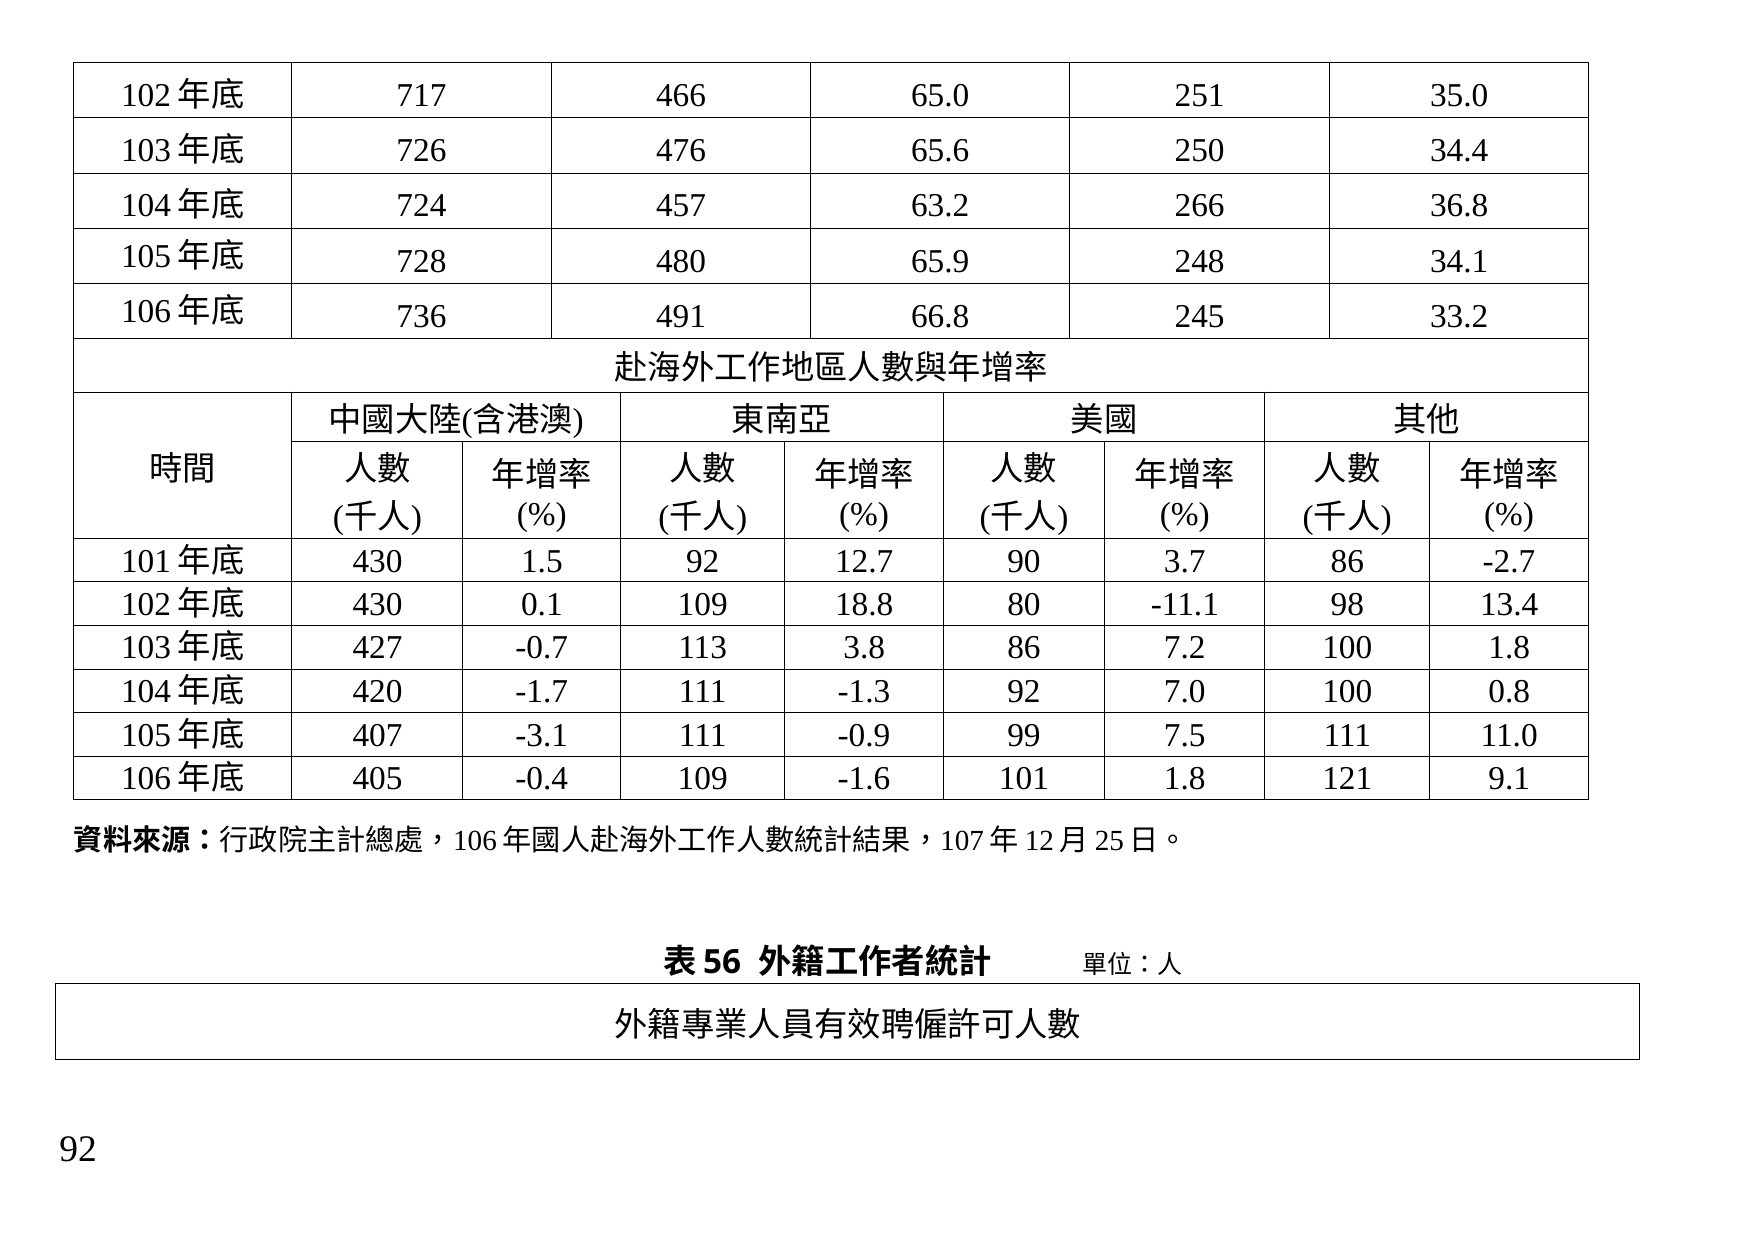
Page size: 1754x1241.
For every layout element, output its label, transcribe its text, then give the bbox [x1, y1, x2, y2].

table_cell 90 [944, 539, 1104, 581]
table_cell 407 [292, 713, 462, 756]
table_cell 人數 (千人) [944, 442, 1104, 538]
table_cell -1.6 [785, 757, 943, 799]
table_cell 103年底 [74, 626, 291, 669]
table_cell 111 [621, 713, 784, 756]
table_cell -1.3 [785, 670, 943, 712]
table_cell 476 [552, 118, 810, 172]
table_cell 13.4 [1430, 582, 1588, 624]
table_cell 65.0 [811, 63, 1069, 117]
table_cell 33.2 [1330, 284, 1588, 338]
table_cell 111 [621, 670, 784, 712]
table_cell 113 [621, 626, 784, 669]
table_cell 86 [944, 626, 1104, 669]
table_cell -0.4 [463, 757, 620, 799]
table_cell 726 [292, 118, 551, 172]
table_cell 11.0 [1430, 713, 1588, 756]
table_cell -1.7 [463, 670, 620, 712]
table_cell -3.1 [463, 713, 620, 756]
table_cell 251 [1070, 63, 1329, 117]
table_cell 717 [292, 63, 551, 117]
table_cell 年增率(%) [1105, 442, 1264, 538]
table_cell 92 [944, 670, 1104, 712]
table_cell 105年底 [74, 229, 291, 283]
table_cell 724 [292, 174, 551, 228]
subtitle 資料來源：行政院主計總處，106年國人赴海外工作人數統計結果，107年12月25日。 [59, 800, 1636, 875]
table_cell 250 [1070, 118, 1329, 172]
table_cell 99 [944, 713, 1104, 756]
table_cell 103年底 [74, 118, 291, 172]
table_cell 491 [552, 284, 810, 338]
table_cell 美國 [944, 393, 1264, 441]
table_cell 98 [1265, 582, 1429, 624]
table_cell 7.0 [1105, 670, 1264, 712]
table_cell -2.7 [1430, 539, 1588, 581]
table_cell 年增率(%) [1430, 442, 1588, 538]
table_cell 104年底 [74, 174, 291, 228]
table_cell 111 [1265, 713, 1429, 756]
table_cell 102年底 [74, 63, 291, 117]
table_cell 時間 [74, 393, 291, 538]
table_cell 100 [1265, 626, 1429, 669]
table_cell 34.4 [1330, 118, 1588, 172]
table_cell 106年底 [74, 284, 291, 338]
table_cell 34.1 [1330, 229, 1588, 283]
table_cell -11.1 [1105, 582, 1264, 624]
table_cell 63.2 [811, 174, 1069, 228]
table_cell 80 [944, 582, 1104, 624]
table_cell 赴海外工作地區人數與年增率 [74, 339, 1588, 392]
table_cell 480 [552, 229, 810, 283]
table_cell 3.8 [785, 626, 943, 669]
table_cell 101年底 [74, 539, 291, 581]
table_cell 105年底 [74, 713, 291, 756]
table_cell 66.8 [811, 284, 1069, 338]
table_cell 420 [292, 670, 462, 712]
table_cell 年增率(%) [463, 442, 620, 538]
table_cell 102年底 [74, 582, 291, 624]
table_cell 7.2 [1105, 626, 1264, 669]
table_cell 92 [621, 539, 784, 581]
table_cell 東南亞 [621, 393, 943, 441]
table_cell 7.5 [1105, 713, 1264, 756]
table_cell 109 [621, 757, 784, 799]
table_cell 457 [552, 174, 810, 228]
table_cell 104年底 [74, 670, 291, 712]
table_cell -0.9 [785, 713, 943, 756]
table_cell 65.9 [811, 229, 1069, 283]
table_cell 1.5 [463, 539, 620, 581]
table_cell 1.8 [1430, 626, 1588, 669]
table_cell 3.7 [1105, 539, 1264, 581]
table_cell -0.7 [463, 626, 620, 669]
table_cell 405 [292, 757, 462, 799]
table_cell 427 [292, 626, 462, 669]
table_cell 245 [1070, 284, 1329, 338]
table_cell 1.8 [1105, 757, 1264, 799]
table_cell 0.1 [463, 582, 620, 624]
text 表56 外籍工作者統計 單位：人 [59, 935, 1636, 983]
table_cell 430 [292, 539, 462, 581]
table_cell 728 [292, 229, 551, 283]
table_cell 100 [1265, 670, 1429, 712]
table_cell 430 [292, 582, 462, 624]
table_cell 人數 (千人) [621, 442, 784, 538]
table_cell 65.6 [811, 118, 1069, 172]
table_cell 248 [1070, 229, 1329, 283]
table_cell 35.0 [1330, 63, 1588, 117]
table_cell 人數 (千人) [1265, 442, 1429, 538]
table_header 外籍專業人員有效聘僱許可人數 [56, 984, 1639, 1059]
table_cell 12.7 [785, 539, 943, 581]
table_cell 年增率(%) [785, 442, 943, 538]
table_cell 0.8 [1430, 670, 1588, 712]
table_cell 86 [1265, 539, 1429, 581]
table_cell 18.8 [785, 582, 943, 624]
table_cell 466 [552, 63, 810, 117]
table_cell 101 [944, 757, 1104, 799]
table_cell 106年底 [74, 757, 291, 799]
table_cell 736 [292, 284, 551, 338]
table_cell 36.8 [1330, 174, 1588, 228]
table_cell 其他 [1265, 393, 1588, 441]
table_cell 121 [1265, 757, 1429, 799]
table_cell 9.1 [1430, 757, 1588, 799]
table_cell 中國大陸(含港澳) [292, 393, 620, 441]
table_cell 109 [621, 582, 784, 624]
table_cell 人數 (千人) [292, 442, 462, 538]
table_cell 266 [1070, 174, 1329, 228]
